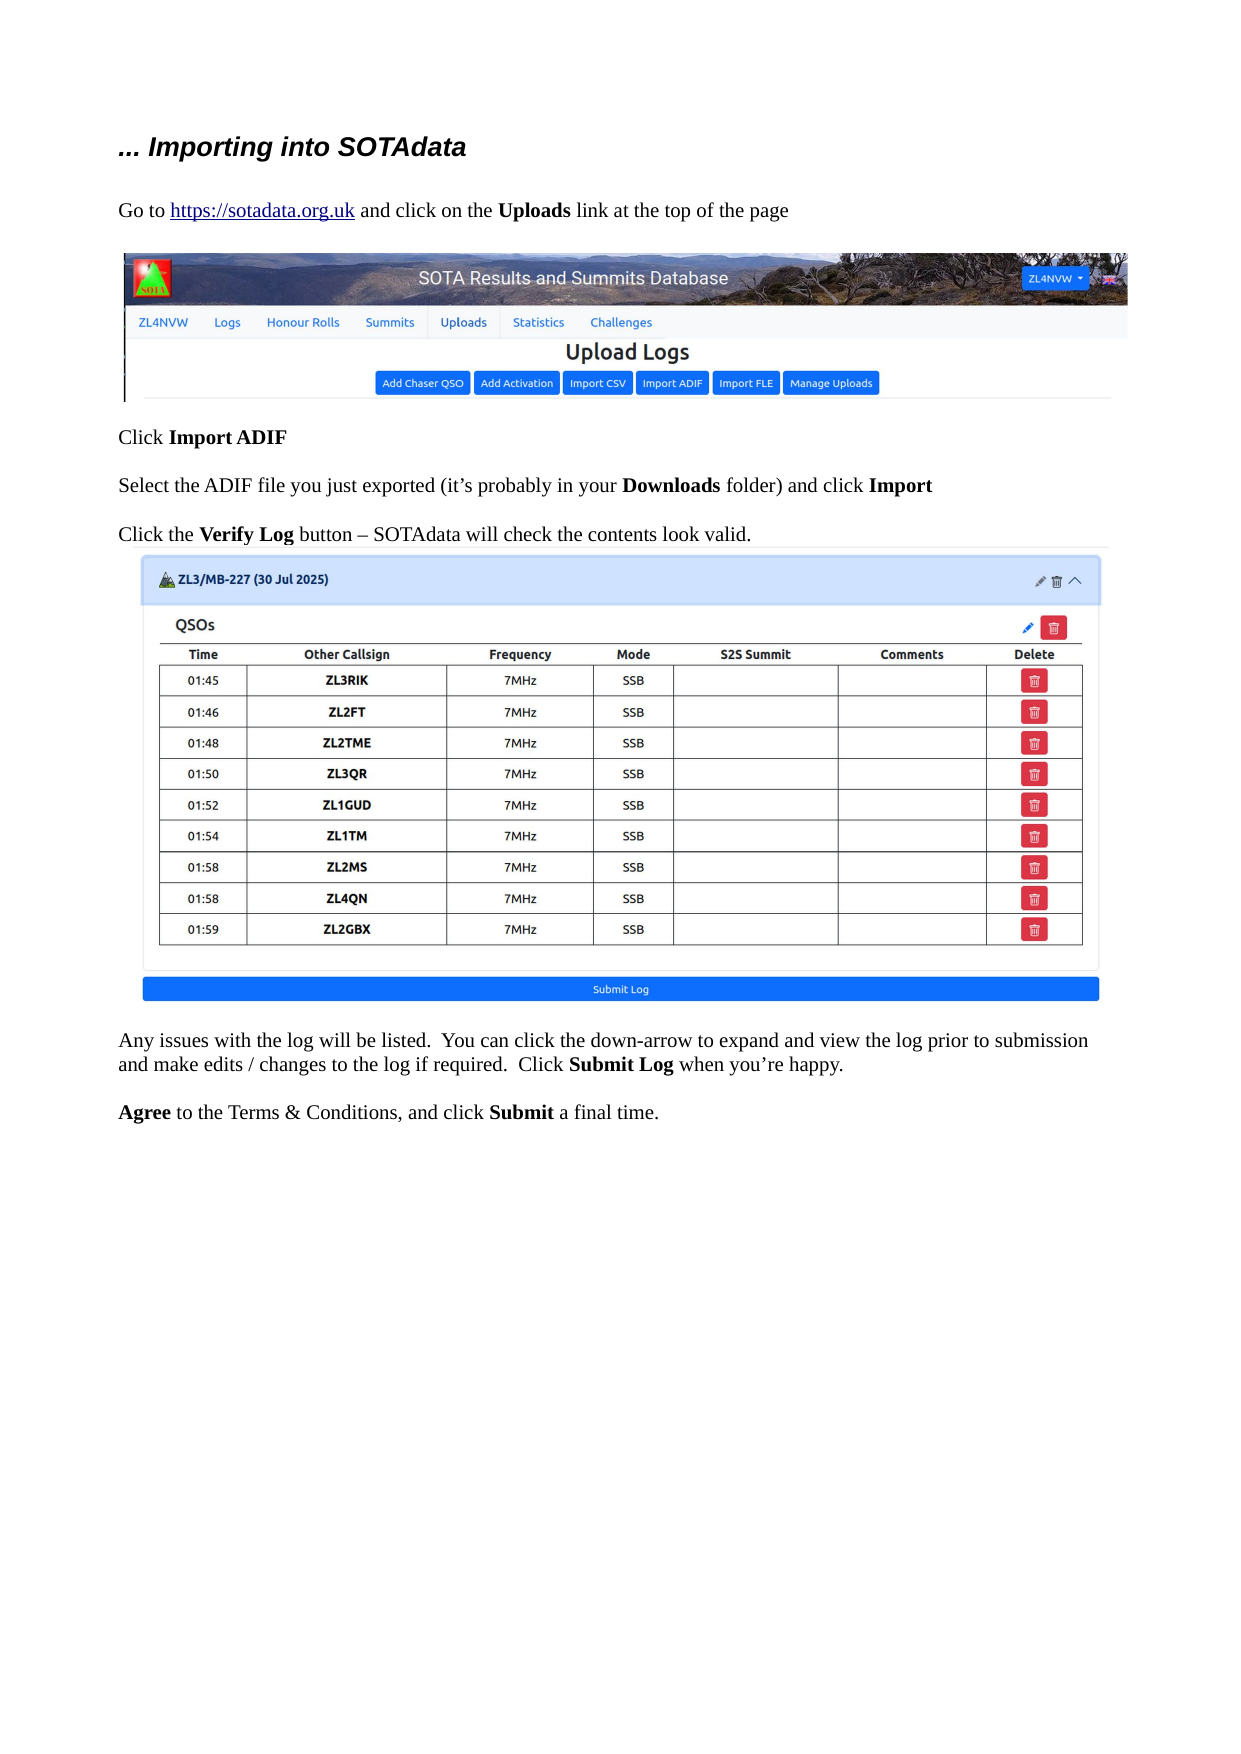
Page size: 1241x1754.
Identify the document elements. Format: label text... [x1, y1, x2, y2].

text Select the ADIF file you just exported (it’s probably in your Downloads folder) and click Import [118, 473, 1122, 497]
text Click Import ADIF [118, 425, 1122, 449]
text Any issues with the log will be listed. You can click the down-arrow to expand and view the log prior to submission and make edits / changes to the log if required. Click Submit Log when you’re happy. [118, 1028, 1122, 1076]
text Click the Verify Log button – SOTAdata will check the contents look valid. [118, 521, 1122, 545]
text Agree to the Terms & Conditions, and click Submit a final time. [118, 1100, 1122, 1124]
subtitle ... Importing into SOTAdata [118, 131, 1122, 162]
text Go to https://sotadata.org.uk and click on the Uploads link at the top of the page [118, 198, 1122, 222]
picture [118, 545, 1123, 1004]
picture [123, 253, 1128, 402]
